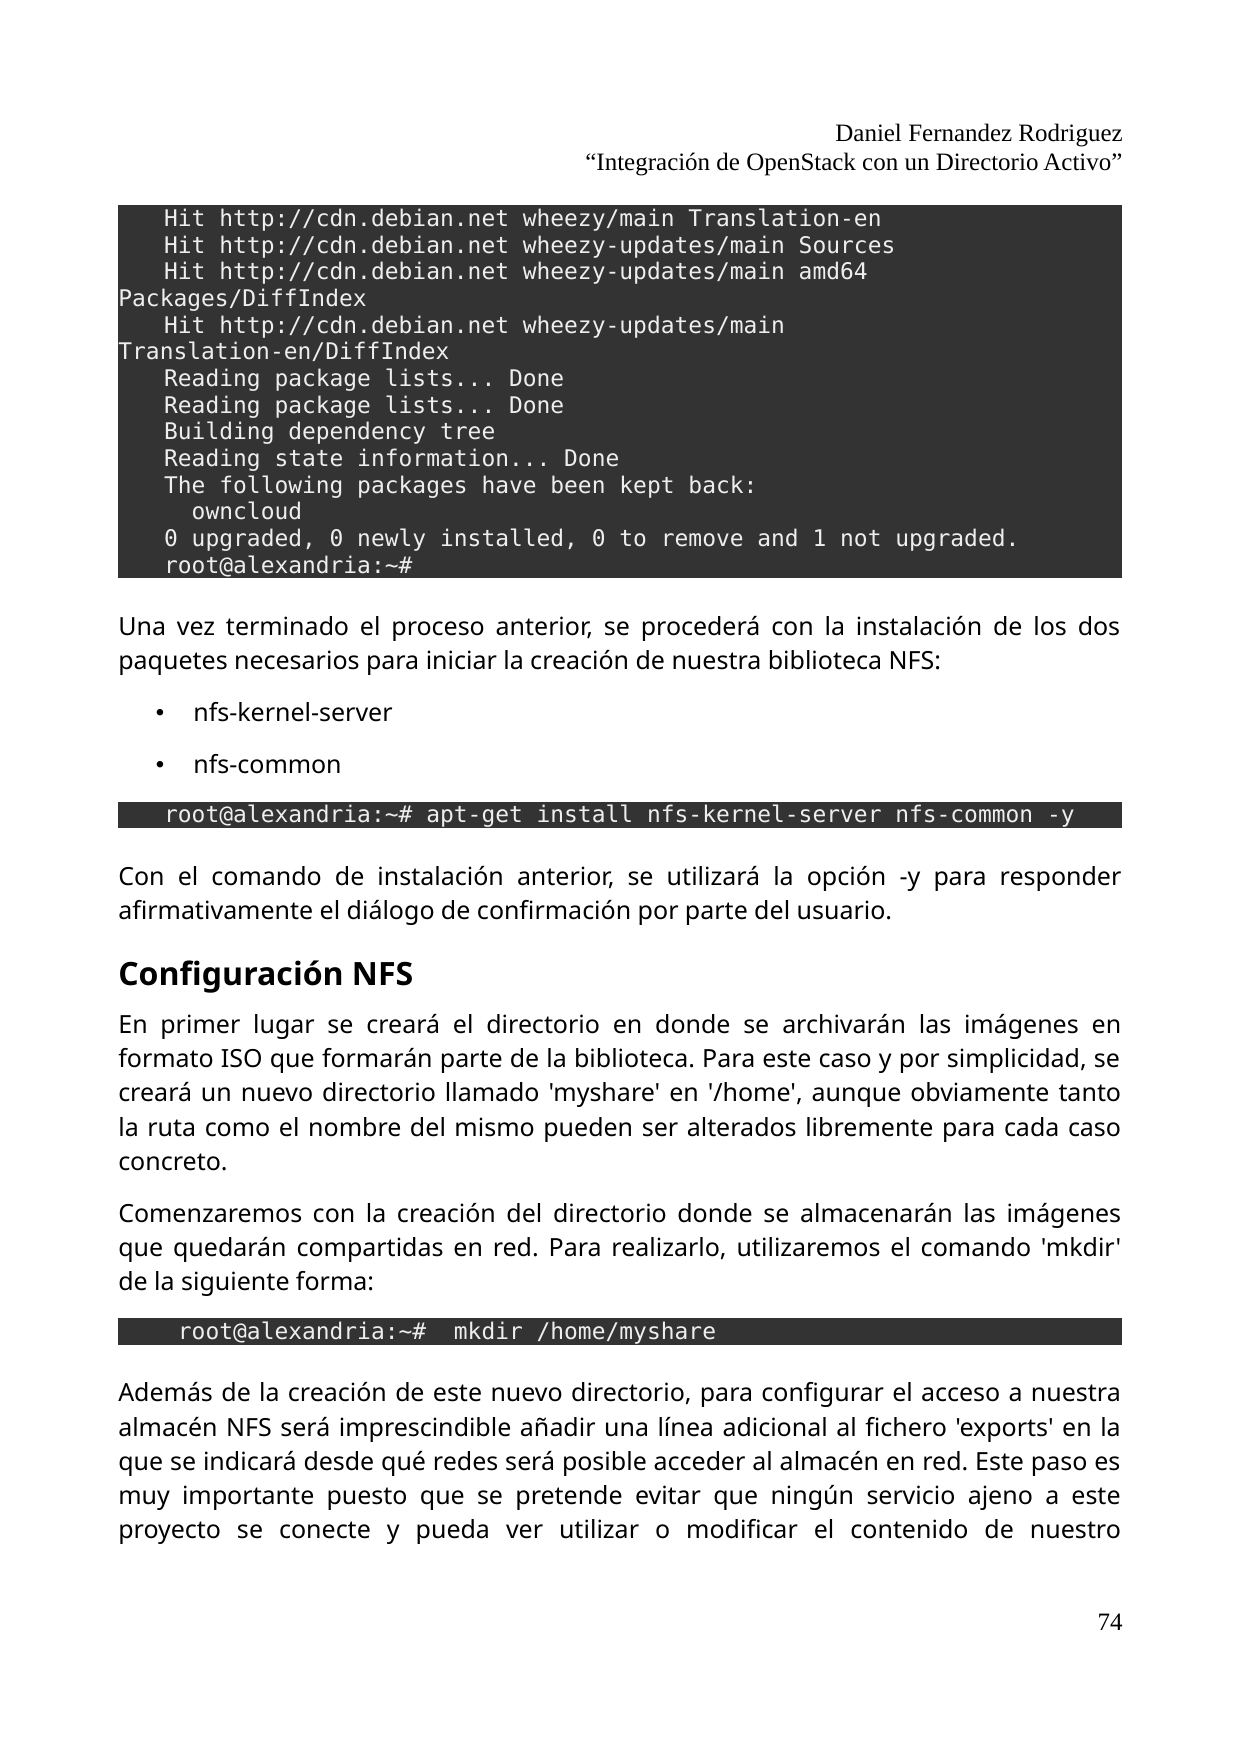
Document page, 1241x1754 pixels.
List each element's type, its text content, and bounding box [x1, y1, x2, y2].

text Hit http://cdn.debian.net wheezy/main Translation-en [118, 205, 1122, 232]
text Hit http://cdn.debian.net wheezy-updates/main amd64 Packages/DiffIndex [118, 258, 1122, 312]
text Comenzaremos con la creación del directorio donde se almacenarán las imágenes que quedarán compartidas en red. Para realizarlo, utilizaremos el comando 'mkdir' de la siguiente forma: [118, 1195, 1122, 1297]
list nfs-kernel-server [156, 694, 1122, 729]
text The following packages have been kept back: [118, 472, 1122, 498]
text Hit http://cdn.debian.net wheezy-updates/main Sources [118, 232, 1122, 258]
text Building dependency tree [118, 418, 1122, 445]
text owncloud [118, 498, 1122, 525]
subtitle Configuración NFS [118, 951, 1122, 995]
text root@alexandria:~# apt-get install nfs-kernel-server nfs-common -y [118, 802, 1122, 828]
text 0 upgraded, 0 newly installed, 0 to remove and 1 not upgraded. [118, 525, 1122, 552]
text Con el comando de instalación anterior, se utilizará la opción -y para responder afirmativamente el diálogo de confirmación por parte del usuario. [118, 858, 1122, 926]
text En primer lugar se creará el directorio en donde se archivarán las imágenes en formato ISO que formarán parte de la biblioteca. Para este caso y por simplicidad, se creará un nuevo directorio llamado 'myshare' en '/home', aunque obviamente tanto la ruta como el nombre del mismo pueden ser alterados libremente para cada caso concreto. [118, 1007, 1122, 1177]
text Además de la creación de este nuevo directorio, para configurar el acceso a nuestra almacén NFS será imprescindible añadir una línea adicional al fichero 'exports' en la que se indicará desde qué redes será posible acceder al almacén en red. Este paso es muy importante puesto que se pretende evitar que ningún servicio ajeno a este proyecto se conecte y pueda ver utilizar o modificar el contenido de nuestro [118, 1375, 1122, 1545]
text Reading package lists... Done [118, 365, 1122, 392]
text Una vez terminado el proceso anterior, se procederá con la instalación de los dos paquetes necesarios para iniciar la creación de nuestra biblioteca NFS: [118, 608, 1122, 677]
text root@alexandria:~# [118, 552, 1122, 578]
text Reading state information... Done [118, 445, 1122, 472]
text Hit http://cdn.debian.net wheezy-updates/main Translation-en/DiffIndex [118, 312, 1122, 365]
list nfs-common [156, 747, 1122, 781]
text Reading package lists... Done [118, 392, 1122, 418]
text root@alexandria:~# mkdir /home/myshare [118, 1318, 1122, 1345]
